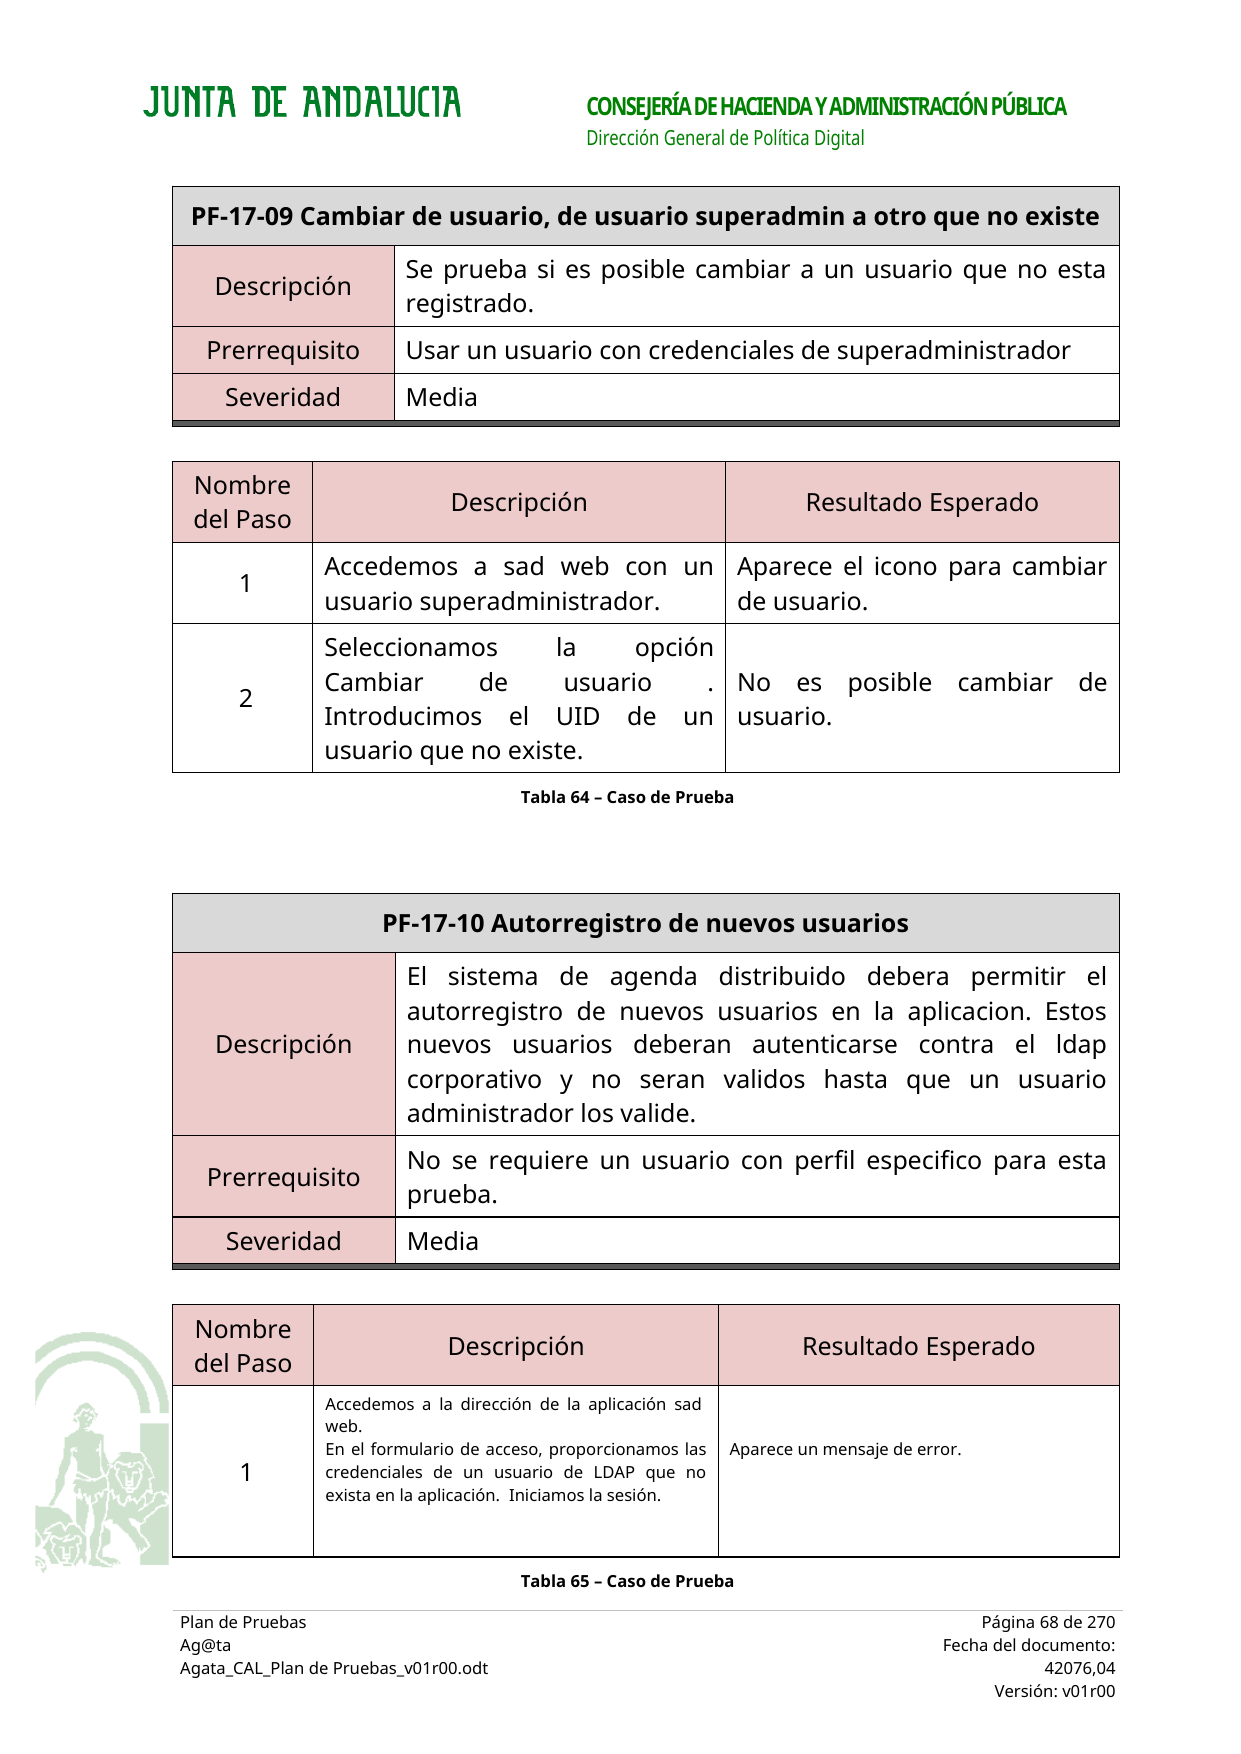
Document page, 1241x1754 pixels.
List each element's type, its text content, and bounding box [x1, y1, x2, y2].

table_header Nombre del Paso [173, 462, 312, 542]
table_cell No se requiere un usuario con perfil especifico para esta prueba. [396, 1136, 1119, 1216]
table_cell Severidad [173, 1218, 395, 1263]
text Tabla 65 – Caso de Prueba [148, 1570, 1107, 1593]
table_header PF-17-10 Autorregistro de nuevos usuarios [173, 894, 1119, 952]
table_cell El sistema de agenda distribuido debera permitir el autorregistro de nuevos usuarios en la aplicacion. Estos nuevos usuarios deberan autenticarse contra el ldap corporativo y no seran validos hasta que un usuario administrador los valide. [396, 953, 1119, 1135]
table_cell Media [396, 1218, 1119, 1263]
table_cell Prerrequisito [173, 1136, 395, 1216]
table_cell Accedemos a la dirección de la aplicación sad web. En el formulario de acceso, proporcionamos las credenciales de un usuario de LDAP que no exista en la aplicación. Iniciamos la sesión. [314, 1386, 718, 1556]
table_cell Accedemos a sad web con un usuario superadministrador. [313, 543, 725, 623]
table_cell Se prueba si es posible cambiar a un usuario que no esta registrado. [395, 246, 1119, 326]
text Tabla 64 – Caso de Prueba [148, 786, 1107, 808]
table_cell 2 [173, 624, 312, 772]
table_header PF-17-09 Cambiar de usuario, de usuario superadmin a otro que no existe [173, 187, 1119, 245]
table_cell 1 [173, 1386, 313, 1556]
table_header Resultado Esperado [719, 1305, 1119, 1385]
table_header Nombre del Paso [173, 1305, 313, 1385]
table_cell Prerrequisito [173, 327, 394, 373]
table_header Descripción [313, 462, 725, 542]
table_header Resultado Esperado [726, 462, 1119, 542]
table_cell Descripción [173, 246, 394, 326]
table_cell Media [395, 374, 1119, 420]
table_cell Usar un usuario con credenciales de superadministrador [395, 327, 1119, 373]
table_cell [173, 1264, 1119, 1269]
table_cell Aparece un mensaje de error. [719, 1386, 1119, 1556]
table_cell Seleccionamos la opción Cambiar de usuario . Introducimos el UID de un usuario que no existe. [313, 624, 725, 772]
table_cell Severidad [173, 374, 394, 420]
table_cell [173, 421, 1119, 426]
table_cell Descripción [173, 953, 395, 1135]
table_cell No es posible cambiar de usuario. [726, 624, 1119, 772]
table_header Descripción [314, 1305, 718, 1385]
table_cell 1 [173, 543, 312, 623]
table_cell Aparece el icono para cambiar de usuario. [726, 543, 1119, 623]
picture [143, 86, 461, 117]
